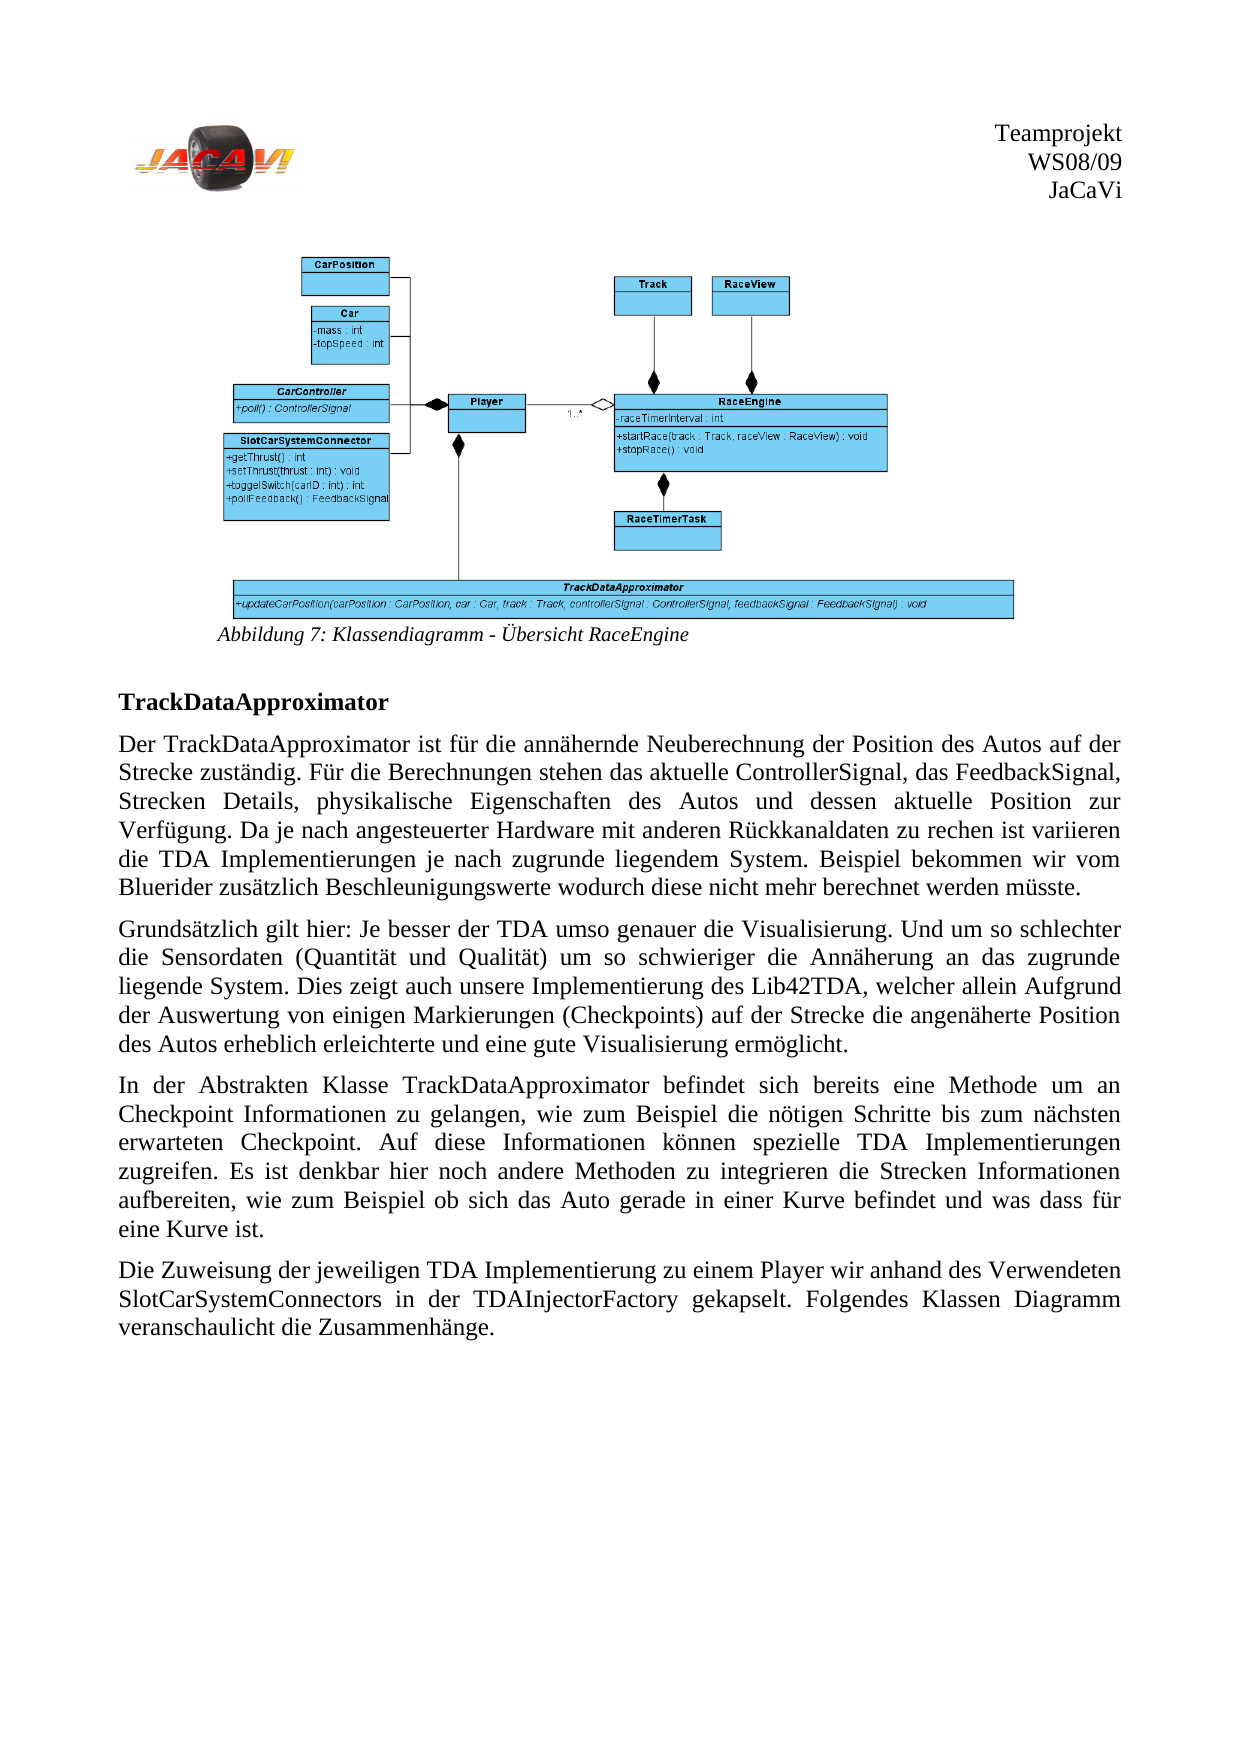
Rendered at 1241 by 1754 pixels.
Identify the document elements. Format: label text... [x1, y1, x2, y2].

text In der Abstrakten Klasse TrackDataApproximator befindet sich bereits eine Methode um an Checkpoint Informationen zu gelangen, wie zum Beispiel die nötigen Schritte bis zum nächsten erwarteten Checkpoint. Auf diese Informationen können spezielle TDA Implementierungen zugreifen. Es ist denkbar hier noch andere Methoden zu integrieren die Strecken Informationen aufbereiten, wie zum Beispiel ob sich das Auto gerade in einer Kurve befindet und was dass für eine Kurve ist. [118, 1070, 1122, 1242]
text Die Zuweisung der jeweiligen TDA Implementierung zu einem Player wir anhand des Verwendeten SlotCarSystemConnectors in der TDAInjectorFactory gekapselt. Folgendes Klassen Diagramm veranschaulicht die Zusammenhänge. [118, 1255, 1122, 1341]
text Grundsätzlich gilt hier: Je besser der TDA umso genauer die Visualisierung. Und um so schlechter die Sensordaten (Quantität und Qualität) um so schwieriger die Annäherung an das zugrunde liegende System. Dies zeigt auch unsere Implementierung des Lib42TDA, welcher allein Aufgrund der Auswertung von einigen Markierungen (Checkpoints) auf der Strecke die angenäherte Position des Autos erheblich erleichterte und eine gute Visualisierung ermöglicht. [118, 914, 1122, 1057]
picture [217, 246, 1023, 623]
text Der TrackDataApproximator ist für die annähernde Neuberechnung der Position des Autos auf der Strecke zuständig. Für die Berechnungen stehen das aktuelle ControllerSignal, das FeedbackSignal, Strecken Details, physikalische Eigenschaften des Autos und dessen aktuelle Position zur Verfügung. Da je nach angesteuerter Hardware mit anderen Rückkanaldaten zu rechen ist variieren die TDA Implementierungen je nach zugrunde liegendem System. Beispiel bekommen wir vom Bluerider zusätzlich Beschleunigungswerte wodurch diese nicht mehr berechnet werden müsste. [118, 729, 1122, 901]
text Abbildung 7: Klassendiagramm - Übersicht RaceEngine [218, 623, 1022, 646]
picture [128, 120, 307, 195]
text TrackDataApproximator [118, 687, 1122, 716]
